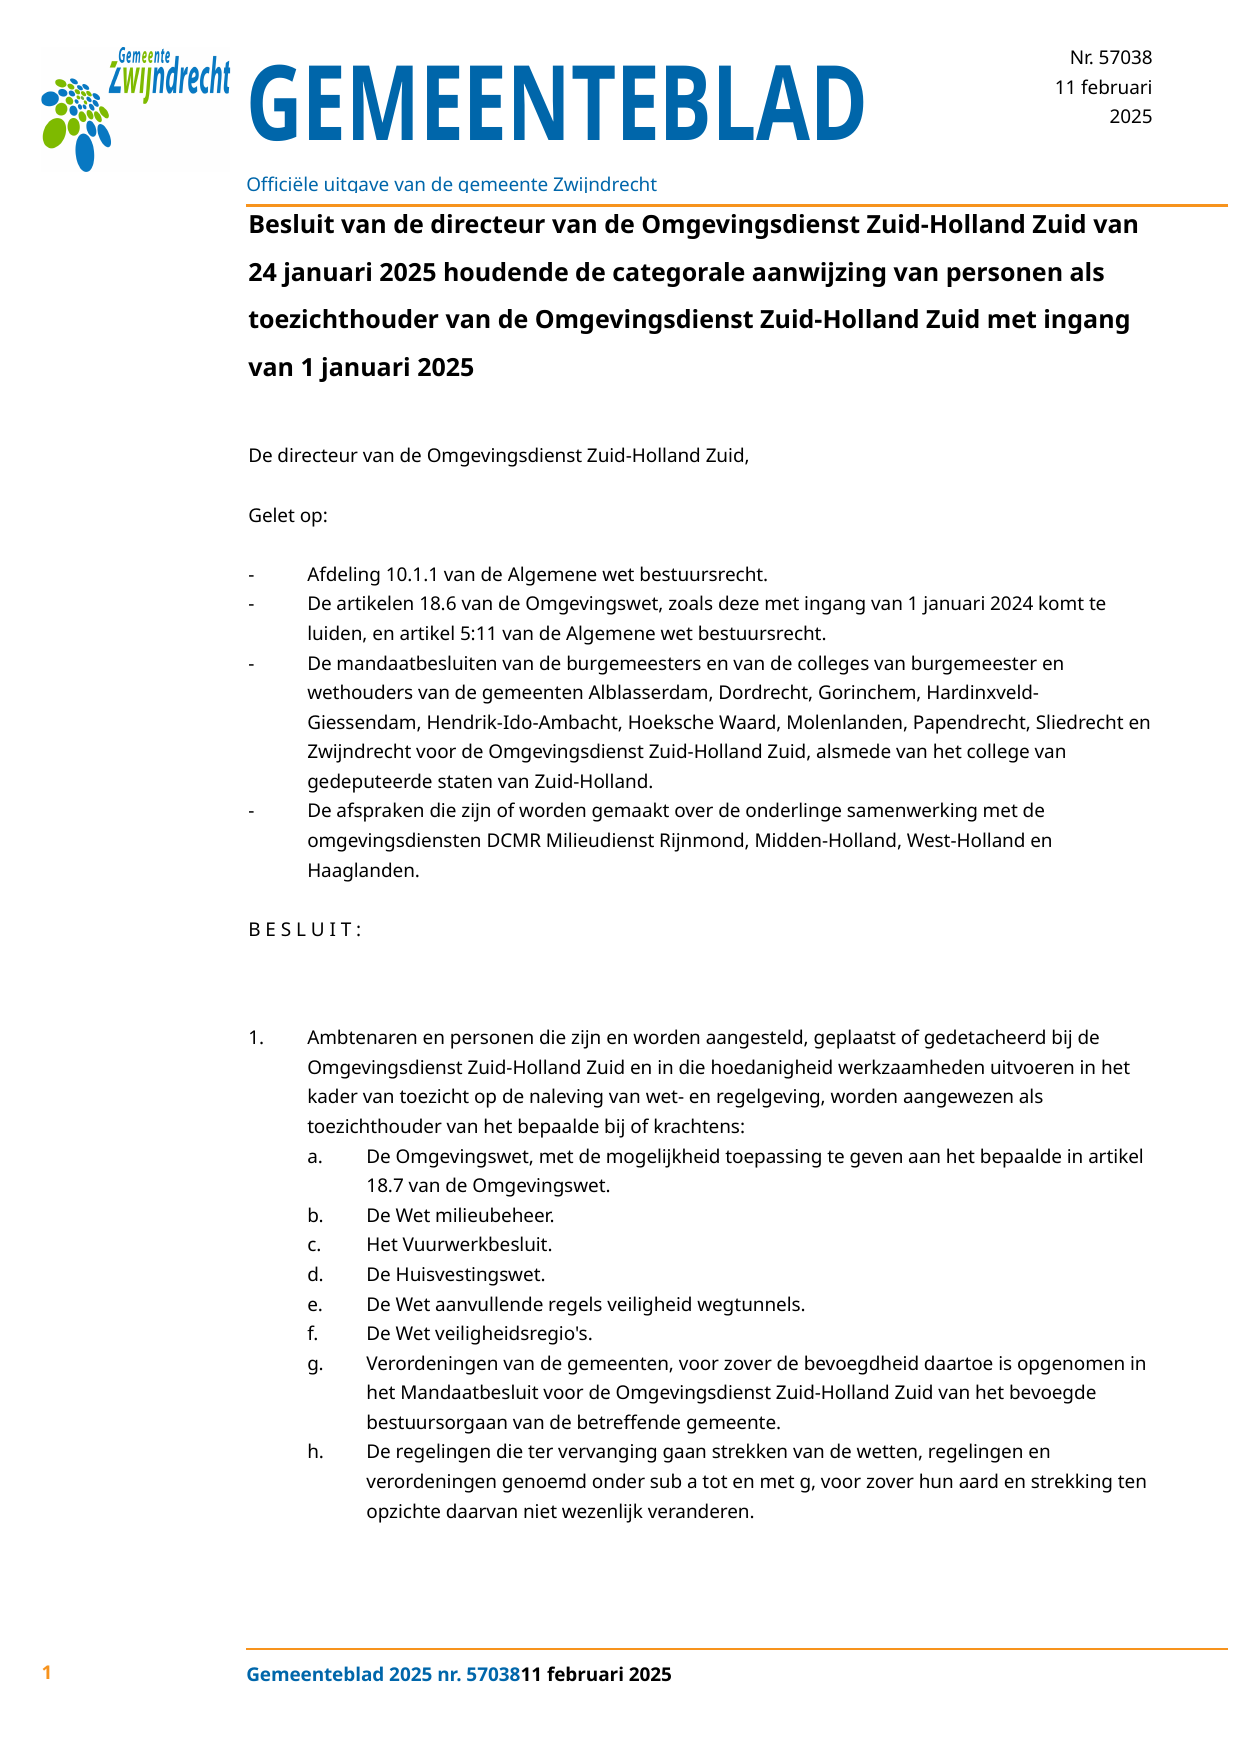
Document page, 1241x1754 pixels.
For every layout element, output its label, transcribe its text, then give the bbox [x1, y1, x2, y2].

list De Wet aanvullende regels veiligheid wegtunnels. [307, 1291, 1152, 1316]
list Verordeningen van de gemeenten, voor zover de bevoegdheid daartoe is opgenomen in het Mandaatbesluit voor de Omgevingsdienst Zuid-Holland Zuid van het bevoegde bestuursorgaan van de betreffende gemeente. [307, 1350, 1152, 1435]
list De regelingen die ter vervanging gaan strekken van de wetten, regelingen en verordeningen genoemd onder sub a tot en met g, voor zover hun aard en strekking ten opzichte daarvan niet wezenlijk veranderen. [307, 1439, 1152, 1523]
list De Wet veiligheidsregio's. [307, 1320, 1152, 1346]
list Afdeling 10.1.1 van de Algemene wet bestuursrecht. [248, 561, 1152, 587]
list De artikelen 18.6 van de Omgevingswet, zoals deze met ingang van 1 januari 2024 komt te luiden, en artikel 5:11 van de Algemene wet bestuursrecht. [248, 591, 1152, 646]
list De afspraken die zijn of worden gemaakt over de onderlinge samenwerking met de omgevingsdiensten DCMR Milieudienst Rijnmond, Midden-Holland, West-Holland en Haaglanden. [248, 798, 1152, 883]
text B E S L U I T : [248, 916, 1152, 942]
list De Huisvestingswet. [307, 1261, 1152, 1287]
list De Omgevingswet, met de mogelijkheid toepassing te geven aan het bepaalde in artikel 18.7 van de Omgevingswet. [307, 1143, 1152, 1198]
text De directeur van de Omgevingsdienst Zuid-Holland Zuid, [248, 443, 1152, 468]
list De Wet milieubeheer. [307, 1202, 1152, 1228]
list De mandaatbesluiten van de burgemeesters en van de colleges van burgemeester en wethouders van de gemeenten Alblasserdam, Dordrecht, Gorinchem, Hardinxveld-Giessendam, Hendrik-Ido-Ambacht, Hoeksche Waard, Molenlanden, Papendrecht, Sliedrecht en Zwijndrecht voor de Omgevingsdienst Zuid-Holland Zuid, alsmede van het college van gedeputeerde staten van Zuid-Holland. [248, 650, 1152, 794]
list Het Vuurwerkbesluit. [307, 1232, 1152, 1257]
text Besluit van de directeur van de Omgevingsdienst Zuid-Holland Zuid van 24 januari 2025 houdende de categorale aanwijzing van personen als toezichthouder van de Omgevingsdienst Zuid-Holland Zuid met ingang van 1 januari 2025 [248, 207, 1152, 384]
picture [41, 47, 231, 172]
list Ambtenaren en personen die zijn en worden aangesteld, geplaatst of gedetacheerd bij de Omgevingsdienst Zuid-Holland Zuid en in die hoedanigheid werkzaamheden uitvoeren in het kader van toezicht op de naleving van wet- en regelgeving, worden aangewezen als toezichthouder van het bepaalde bij of krachtens: [248, 1024, 1152, 1139]
text Gelet op: [248, 502, 1152, 528]
